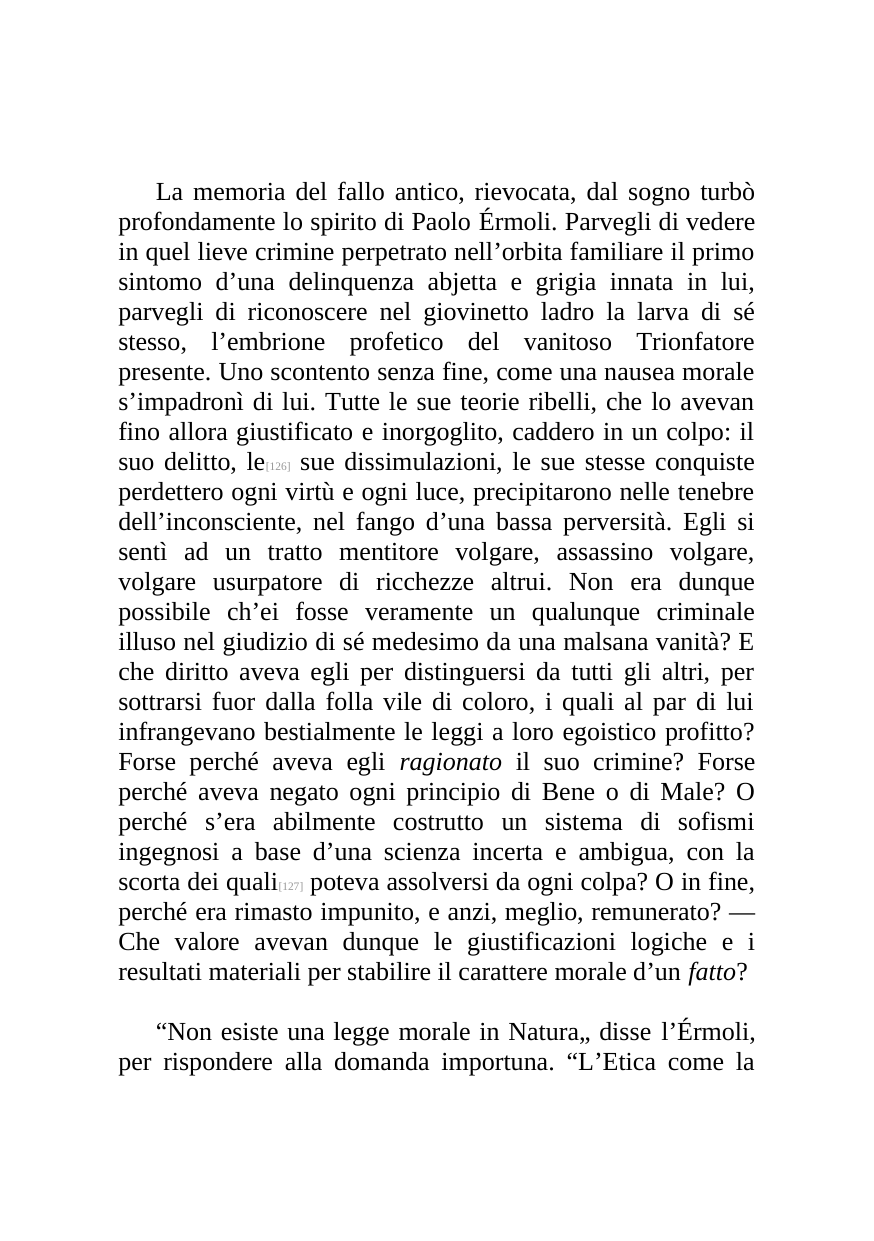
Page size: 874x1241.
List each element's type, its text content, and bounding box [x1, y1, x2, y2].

text “Non esiste una legge morale in Natura„ disse l’Érmoli, per rispondere alla domanda importuna. “L’Etica come la [118, 1016, 756, 1076]
text La memoria del fallo antico, rievocata, dal sogno turbò profondamente lo spirito di Paolo Érmoli. Parvegli di vedere in quel lieve crimine perpetrato nell’orbita familiare il primo sintomo d’una delinquenza abjetta e grigia innata in lui, parvegli di riconoscere nel giovinetto ladro la larva di sé stesso, l’embrione profetico del vanitoso Trionfatore presente. Uno scontento senza fine, come una nausea morale s’impadronì di lui. Tutte le sue teorie ribelli, che lo avevan fino allora giustificato e inorgoglito, caddero in un colpo: il suo delitto, le[126] sue dissimulazioni, le sue stesse conquiste perdettero ogni virtù e ogni luce, precipitarono nelle tenebre dell’inconsciente, nel fango d’una bassa perversità. Egli si sentì ad un tratto mentitore volgare, assassino volgare, volgare usurpatore di ricchezze altrui. Non era dunque possibile ch’ei fosse veramente un qualunque criminale illuso nel giudizio di sé medesimo da una malsana vanità? E che diritto aveva egli per distinguersi da tutti gli altri, per sottrarsi fuor dalla folla vile di coloro, i quali al par di lui infrangevano bestialmente le leggi a loro egoistico profitto? Forse perché aveva egli ragionato il suo crimine? Forse perché aveva negato ogni principio di Bene o di Male? O perché s’era abilmente costrutto un sistema di sofismi ingegnosi a base d’una scienza incerta e ambigua, con la scorta dei quali[127] poteva assolversi da ogni colpa? O in fine, perché era rimasto impunito, e anzi, meglio, remunerato? — Che valore avevan dunque le giustificazioni logiche e i resultati materiali per stabilire il carattere morale d’un fatto? [118, 176, 756, 986]
